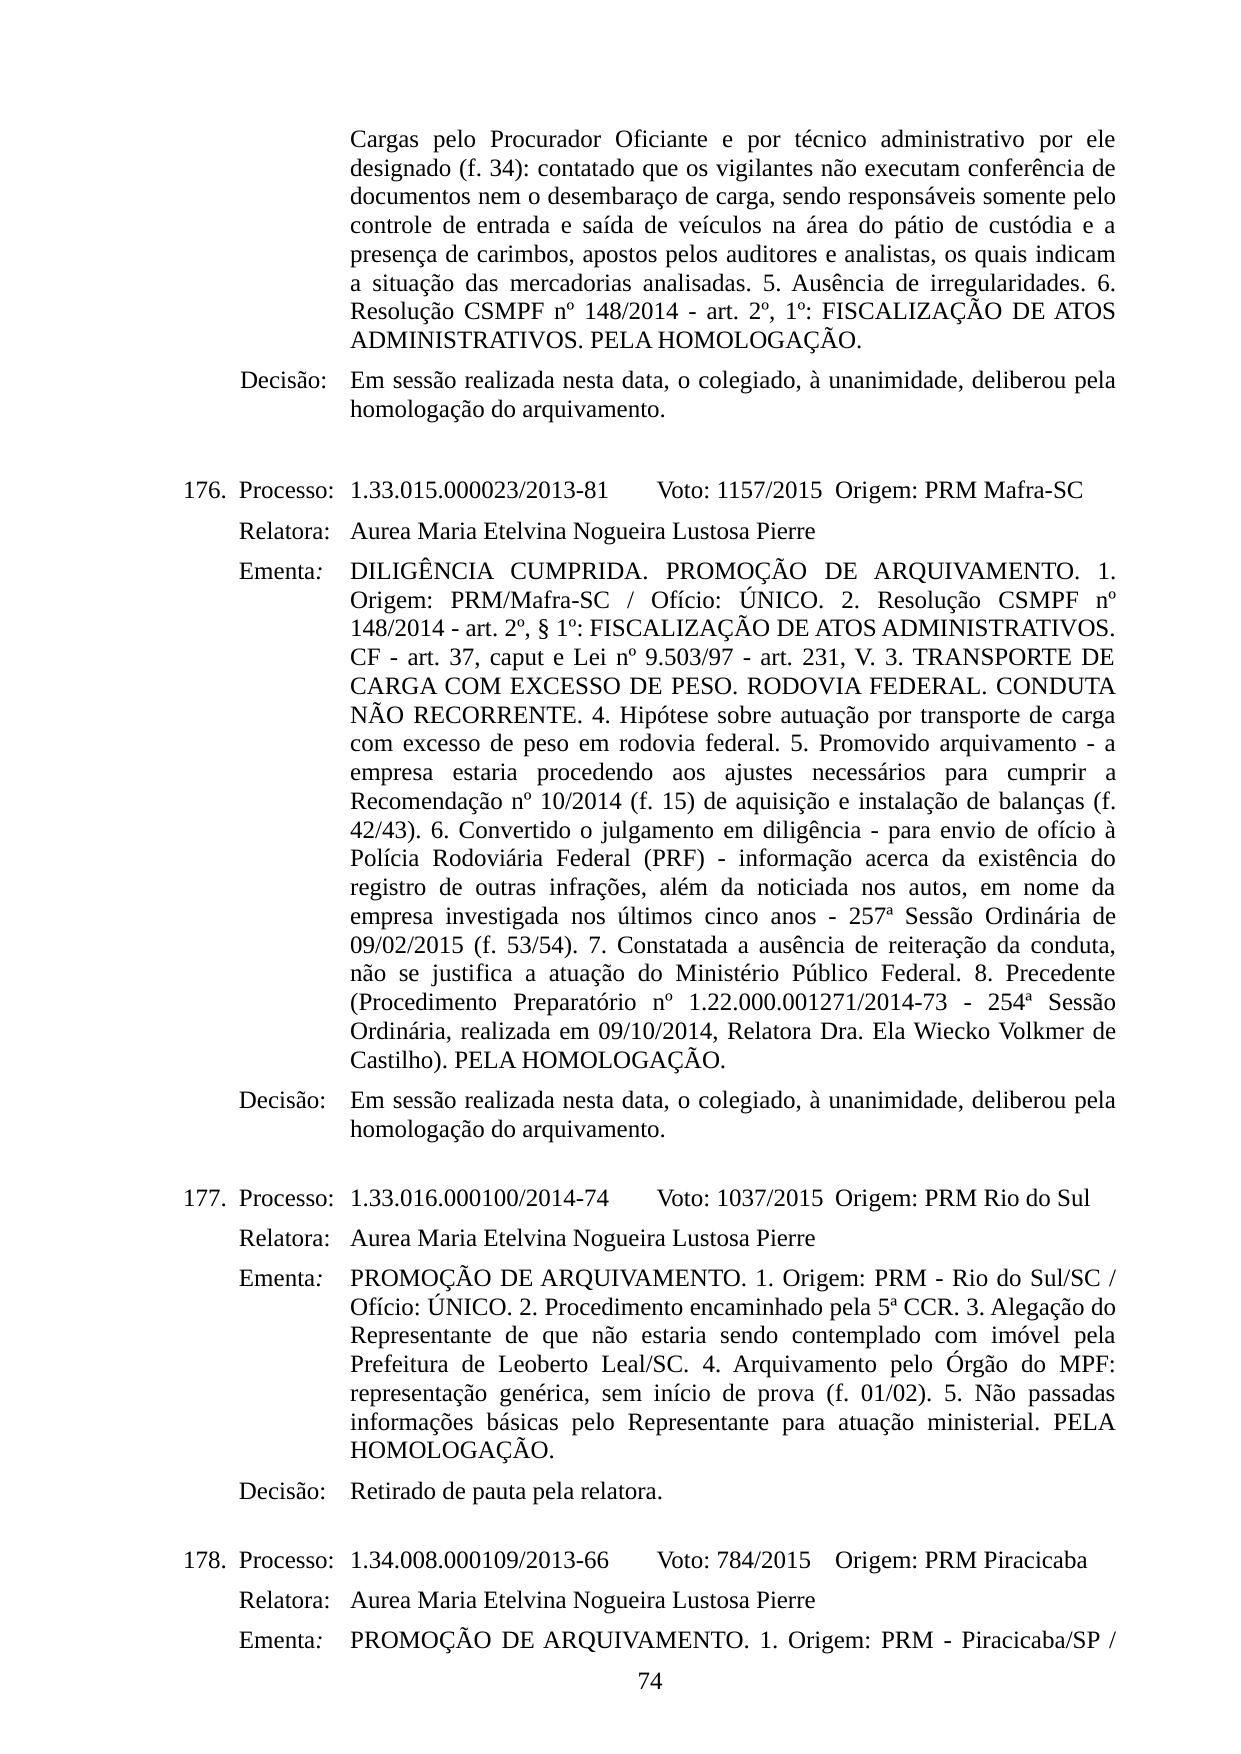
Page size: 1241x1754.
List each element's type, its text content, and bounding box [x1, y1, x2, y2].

table_cell [177, 1579, 233, 1619]
table_header Origem: PRM Rio do Sul [829, 1177, 1122, 1217]
table_header 1.33.015.000023/2013-81 [344, 470, 651, 510]
table_cell [177, 510, 233, 550]
table_cell [177, 360, 234, 428]
table_header Voto: 1037/2015 [651, 1177, 829, 1217]
table_cell Aurea Maria Etelvina Nogueira Lustosa Pierre [344, 1217, 1122, 1257]
table_header 176. [177, 470, 233, 510]
table_cell [177, 1470, 233, 1510]
table_cell [177, 1217, 233, 1257]
table_cell Relatora: [233, 510, 344, 550]
table_cell [177, 1257, 233, 1470]
table_cell Decisão: [234, 360, 344, 428]
table_cell Aurea Maria Etelvina Nogueira Lustosa Pierre [344, 510, 1122, 550]
table_header 1.33.016.000100/2014-74 [344, 1177, 651, 1217]
table_header Processo: [233, 1177, 344, 1217]
table_cell Decisão: [233, 1470, 344, 1510]
table_cell Ementa: [233, 1619, 344, 1659]
table_cell PROMOÇÃO DE ARQUIVAMENTO. 1. Origem: PRM - Piracicaba/SP / [344, 1619, 1122, 1659]
table_cell Em sessão realizada nesta data, o colegiado, à unanimidade, deliberou pela homologação do arquivamento. [344, 360, 1122, 428]
table_cell [177, 550, 233, 1079]
table_header Voto: 1157/2015 [651, 470, 829, 510]
table_header Processo: [233, 1539, 344, 1579]
table_cell PROMOÇÃO DE ARQUIVAMENTO. 1. Origem: PRM - Rio do Sul/SC / Ofício: ÚNICO. 2. Procedimento encaminhado pela 5ª CCR. 3. Alegação do Representante de que não estaria sendo contemplado com imóvel pela Prefeitura de Leoberto Leal/SC. 4. Arquivamento pelo Órgão do MPF: representação genérica, sem início de prova (f. 01/02). 5. Não passadas informações básicas pelo Representante para atuação ministerial. PELA HOMOLOGAÇÃO. [344, 1257, 1122, 1470]
table_cell DILIGÊNCIA CUMPRIDA. PROMOÇÃO DE ARQUIVAMENTO. 1. Origem: PRM/Mafra-SC / Ofício: ÚNICO. 2. Resolução CSMPF nº 148/2014 - art. 2º, § 1º: FISCALIZAÇÃO DE ATOS ADMINISTRATIVOS. CF - art. 37, caput e Lei nº 9.503/97 - art. 231, V. 3. TRANSPORTE DE CARGA COM EXCESSO DE PESO. RODOVIA FEDERAL. CONDUTA NÃO RECORRENTE. 4. Hipótese sobre autuação por transporte de carga com excesso de peso em rodovia federal. 5. Promovido arquivamento - a empresa estaria procedendo aos ajustes necessários para cumprir a Recomendação nº 10/2014 (f. 15) de aquisição e instalação de balanças (f. 42/43). 6. Convertido o julgamento em diligência - para envio de ofício à Polícia Rodoviária Federal (PRF) - informação acerca da existência do registro de outras infrações, além da noticiada nos autos, em nome da empresa investigada nos últimos cinco anos - 257ª Sessão Ordinária de 09/02/2015 (f. 53/54). 7. Constatada a ausência de reiteração da conduta, não se justifica a atuação do Ministério Público Federal. 8. Precedente (Procedimento Preparatório nº 1.22.000.001271/2014-73 - 254ª Sessão Ordinária, realizada em 09/10/2014, Relatora Dra. Ela Wiecko Volkmer de Castilho). PELA HOMOLOGAÇÃO. [344, 550, 1122, 1079]
table_header 1.34.008.000109/2013-66 [344, 1539, 651, 1579]
table_cell Retirado de pauta pela relatora. [344, 1470, 1122, 1510]
table_cell Relatora: [233, 1217, 344, 1257]
table_cell [177, 1079, 233, 1148]
table_cell [234, 118, 344, 359]
table_header Voto: 784/2015 [651, 1539, 829, 1579]
table_header Origem: PRM Piracicaba [829, 1539, 1122, 1579]
table_cell [177, 118, 234, 359]
table_cell [177, 1619, 233, 1659]
table_cell Ementa: [233, 1257, 344, 1470]
table_cell Decisão: [233, 1079, 344, 1148]
table_cell Em sessão realizada nesta data, o colegiado, à unanimidade, deliberou pela homologação do arquivamento. [344, 1079, 1122, 1148]
table_header 177. [177, 1177, 233, 1217]
table_cell Relatora: [233, 1579, 344, 1619]
table_header Origem: PRM Mafra-SC [829, 470, 1122, 510]
table_cell Cargas pelo Procurador Oficiante e por técnico administrativo por ele designado (f. 34): contatado que os vigilantes não executam conferência de documentos nem o desembaraço de carga, sendo responsáveis somente pelo controle de entrada e saída de veículos na área do pátio de custódia e a presença de carimbos, apostos pelos auditores e analistas, os quais indicam a situação das mercadorias analisadas. 5. Ausência de irregularidades. 6. Resolução CSMPF nº 148/2014 - art. 2º, 1º: FISCALIZAÇÃO DE ATOS ADMINISTRATIVOS. PELA HOMOLOGAÇÃO. [344, 118, 1122, 359]
table_header Processo: [233, 470, 344, 510]
table_header 178. [177, 1539, 233, 1579]
table_cell Aurea Maria Etelvina Nogueira Lustosa Pierre [344, 1579, 1122, 1619]
table_cell Ementa: [233, 550, 344, 1079]
